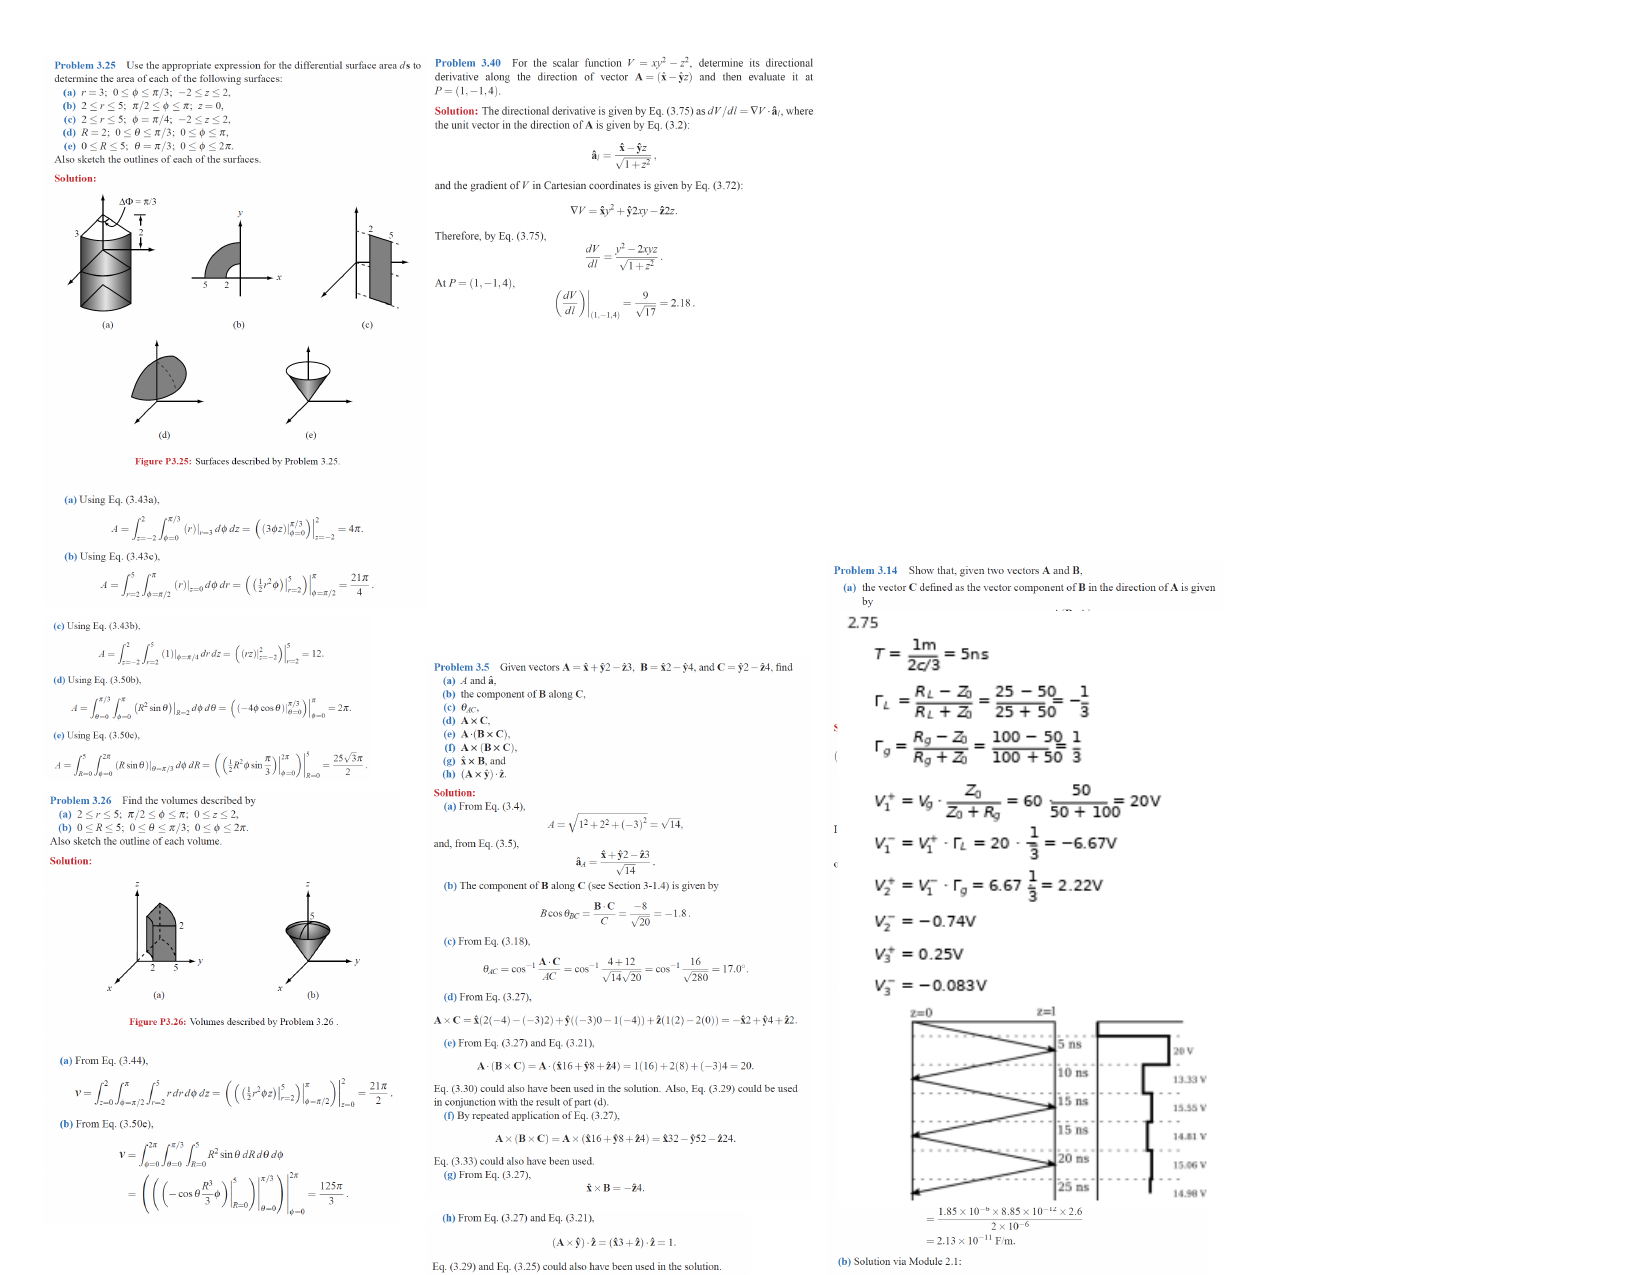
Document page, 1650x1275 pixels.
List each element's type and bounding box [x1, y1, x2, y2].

picture [43, 55, 427, 607]
picture [826, 558, 1224, 1275]
picture [43, 617, 371, 782]
picture [426, 1210, 750, 1275]
picture [43, 790, 399, 1225]
picture [430, 55, 821, 322]
picture [426, 657, 811, 1199]
